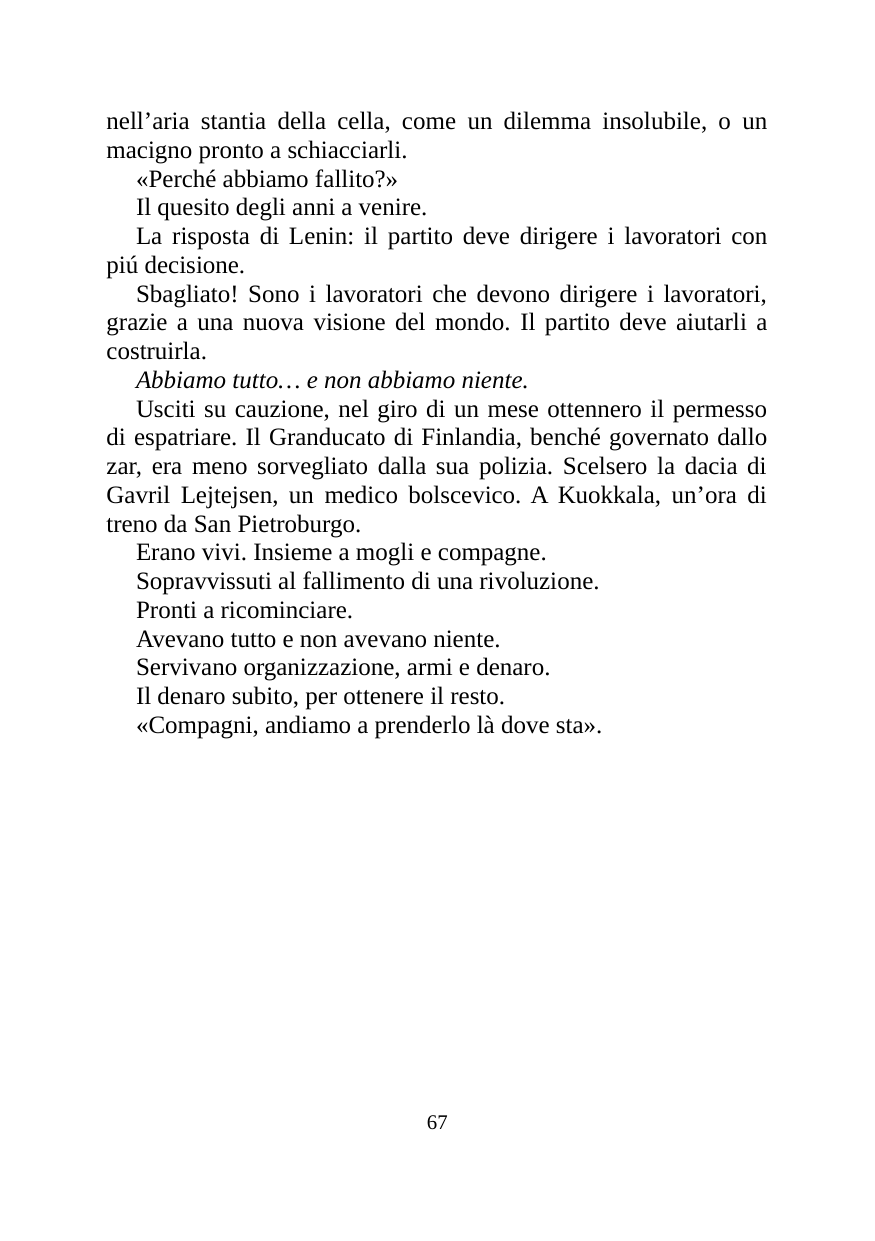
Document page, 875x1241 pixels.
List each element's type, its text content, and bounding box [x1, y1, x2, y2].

text nell’aria stantia della cella, come un dilemma insolubile, o un macigno pronto a schiacciarli. [106, 106, 768, 164]
text Avevano tutto e non avevano niente. [106, 624, 768, 652]
text La risposta di Lenin: il partito deve dirigere i lavoratori con piú decisione. [106, 221, 768, 279]
text Usciti su cauzione, nel giro di un mese ottennero il permesso di espatriare. Il Granducato di Finlandia, benché governato dallo zar, era meno sorvegliato dalla sua polizia. Scelsero la dacia di Gavril Lejtejsen, un medico bolscevico. A Kuokkala, un’ora di treno da San Pietroburgo. [106, 394, 768, 537]
text «Perché abbiamo fallito?» [106, 164, 768, 192]
text Erano vivi. Insieme a mogli e compagne. [106, 537, 768, 566]
text Pronti a ricominciare. [106, 595, 768, 624]
text Il denaro subito, per ottenere il resto. [106, 681, 768, 710]
text «Compagni, andiamo a prenderlo là dove sta». [106, 710, 768, 739]
text Sbagliato! Sono i lavoratori che devono dirigere i lavoratori, grazie a una nuova visione del mondo. Il partito deve aiutarli a costruirla. [106, 279, 768, 365]
text Abbiamo tutto… e non abbiamo niente. [106, 365, 768, 394]
text Il quesito degli anni a venire. [106, 192, 768, 221]
text Sopravvissuti al fallimento di una rivoluzione. [106, 566, 768, 595]
text Servivano organizzazione, armi e denaro. [106, 652, 768, 681]
